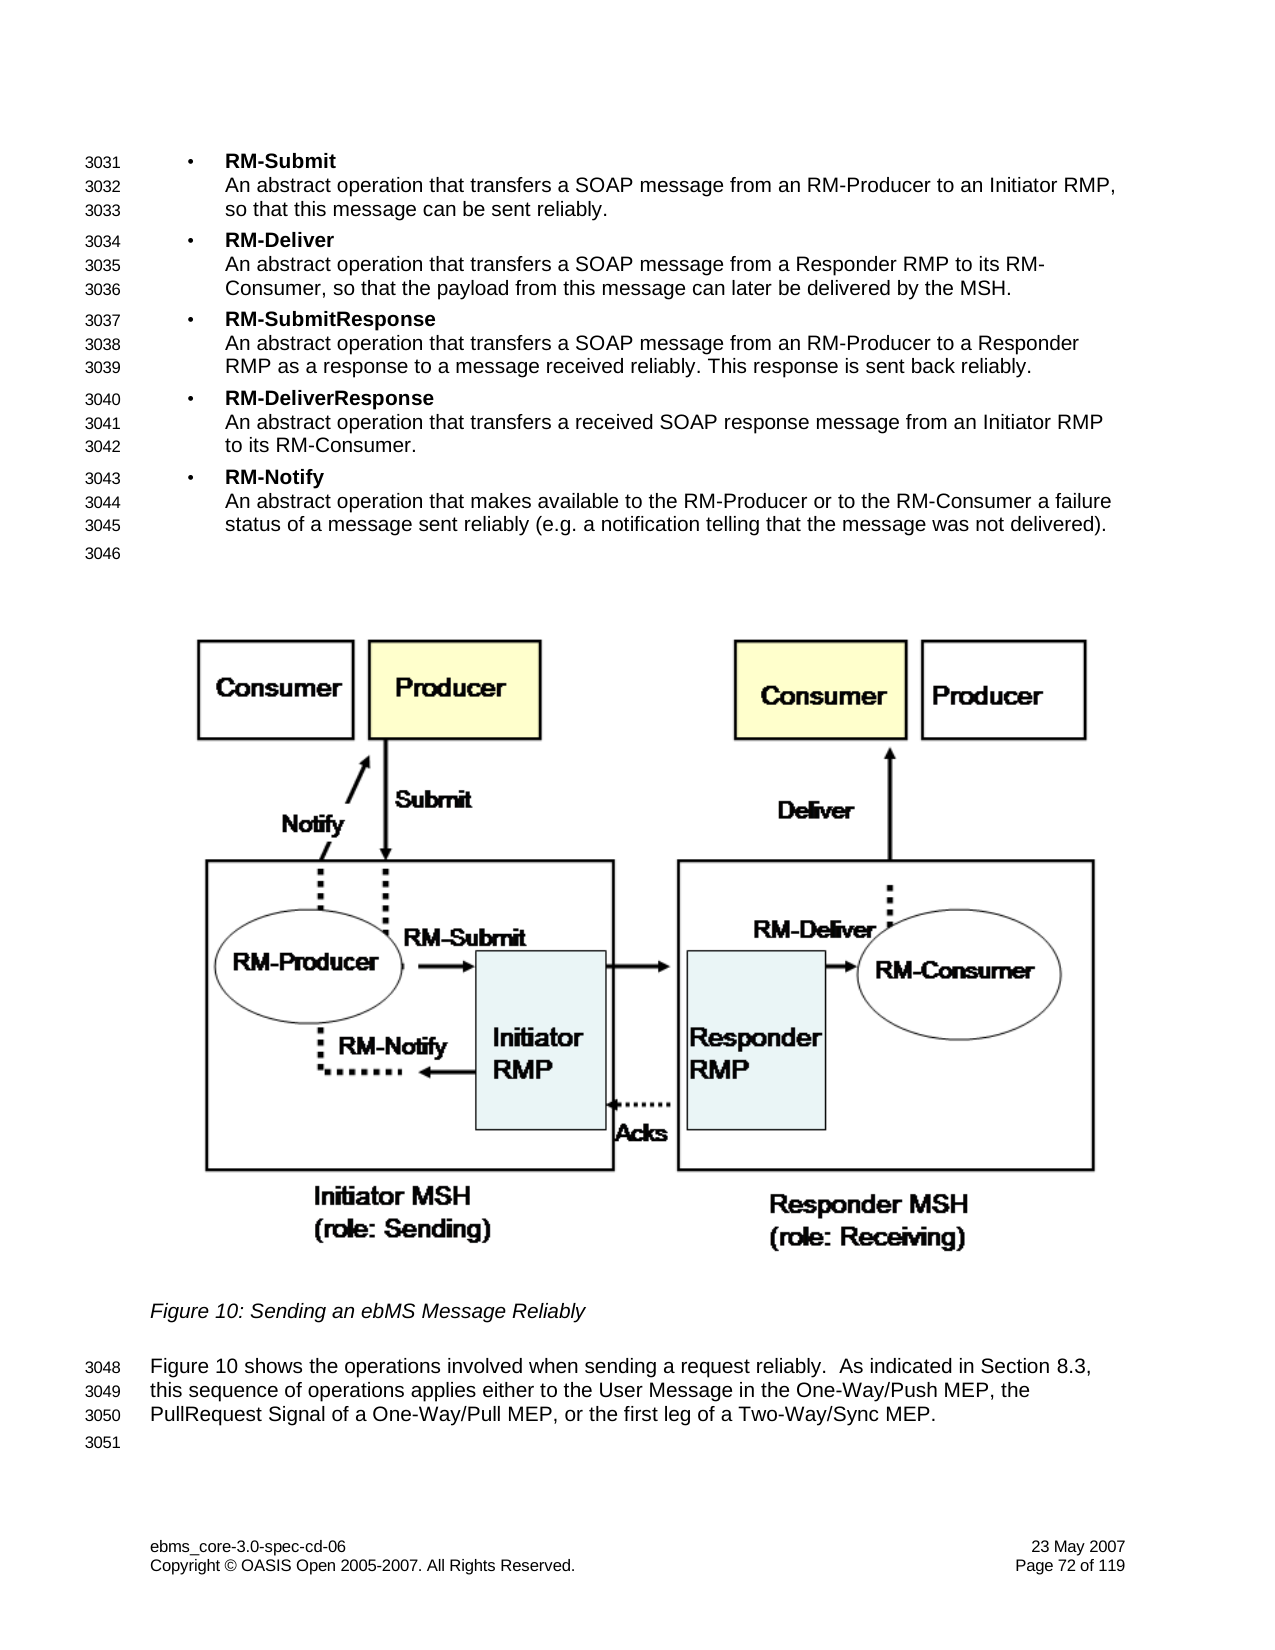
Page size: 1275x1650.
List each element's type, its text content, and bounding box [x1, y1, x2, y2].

list RM-SubmitResponse An abstract operation that transfers a SOAP message from an RM-Producer to a Responder RMP as a response to a message received reliably. This response is sent back reliably. [187, 308, 1125, 378]
list RM-Deliver An abstract operation that transfers a SOAP message from a Responder RMP to its RM-Consumer, so that the payload from this message can later be delivered by the MSH. [187, 229, 1125, 299]
text Figure 10 shows the operations involved when sending a request reliably. As indicated in Section 8.3, this sequence of operations applies either to the User Message in the One-Way/Push MEP, the PullRequest Signal of a One-Way/Pull MEP, or the first leg of a Two-Way/Sync MEP. [150, 1355, 1125, 1426]
list RM-Submit An abstract operation that transfers a SOAP message from an RM-Producer to an Initiator RMP, so that this message can be sent reliably. [187, 150, 1125, 221]
list RM-Notify An abstract operation that makes available to the RM-Producer or to the RM-Consumer a failure status of a message sent reliably (e.g. a notification telling that the message was not delivered). [187, 466, 1125, 536]
picture [150, 568, 1125, 1300]
subtitle Figure 10: Sending an ebMS Message Reliably [150, 1300, 1125, 1323]
list RM-DeliverResponse An abstract operation that transfers a received SOAP response message from an Initiator RMP to its RM-Consumer. [187, 387, 1125, 457]
